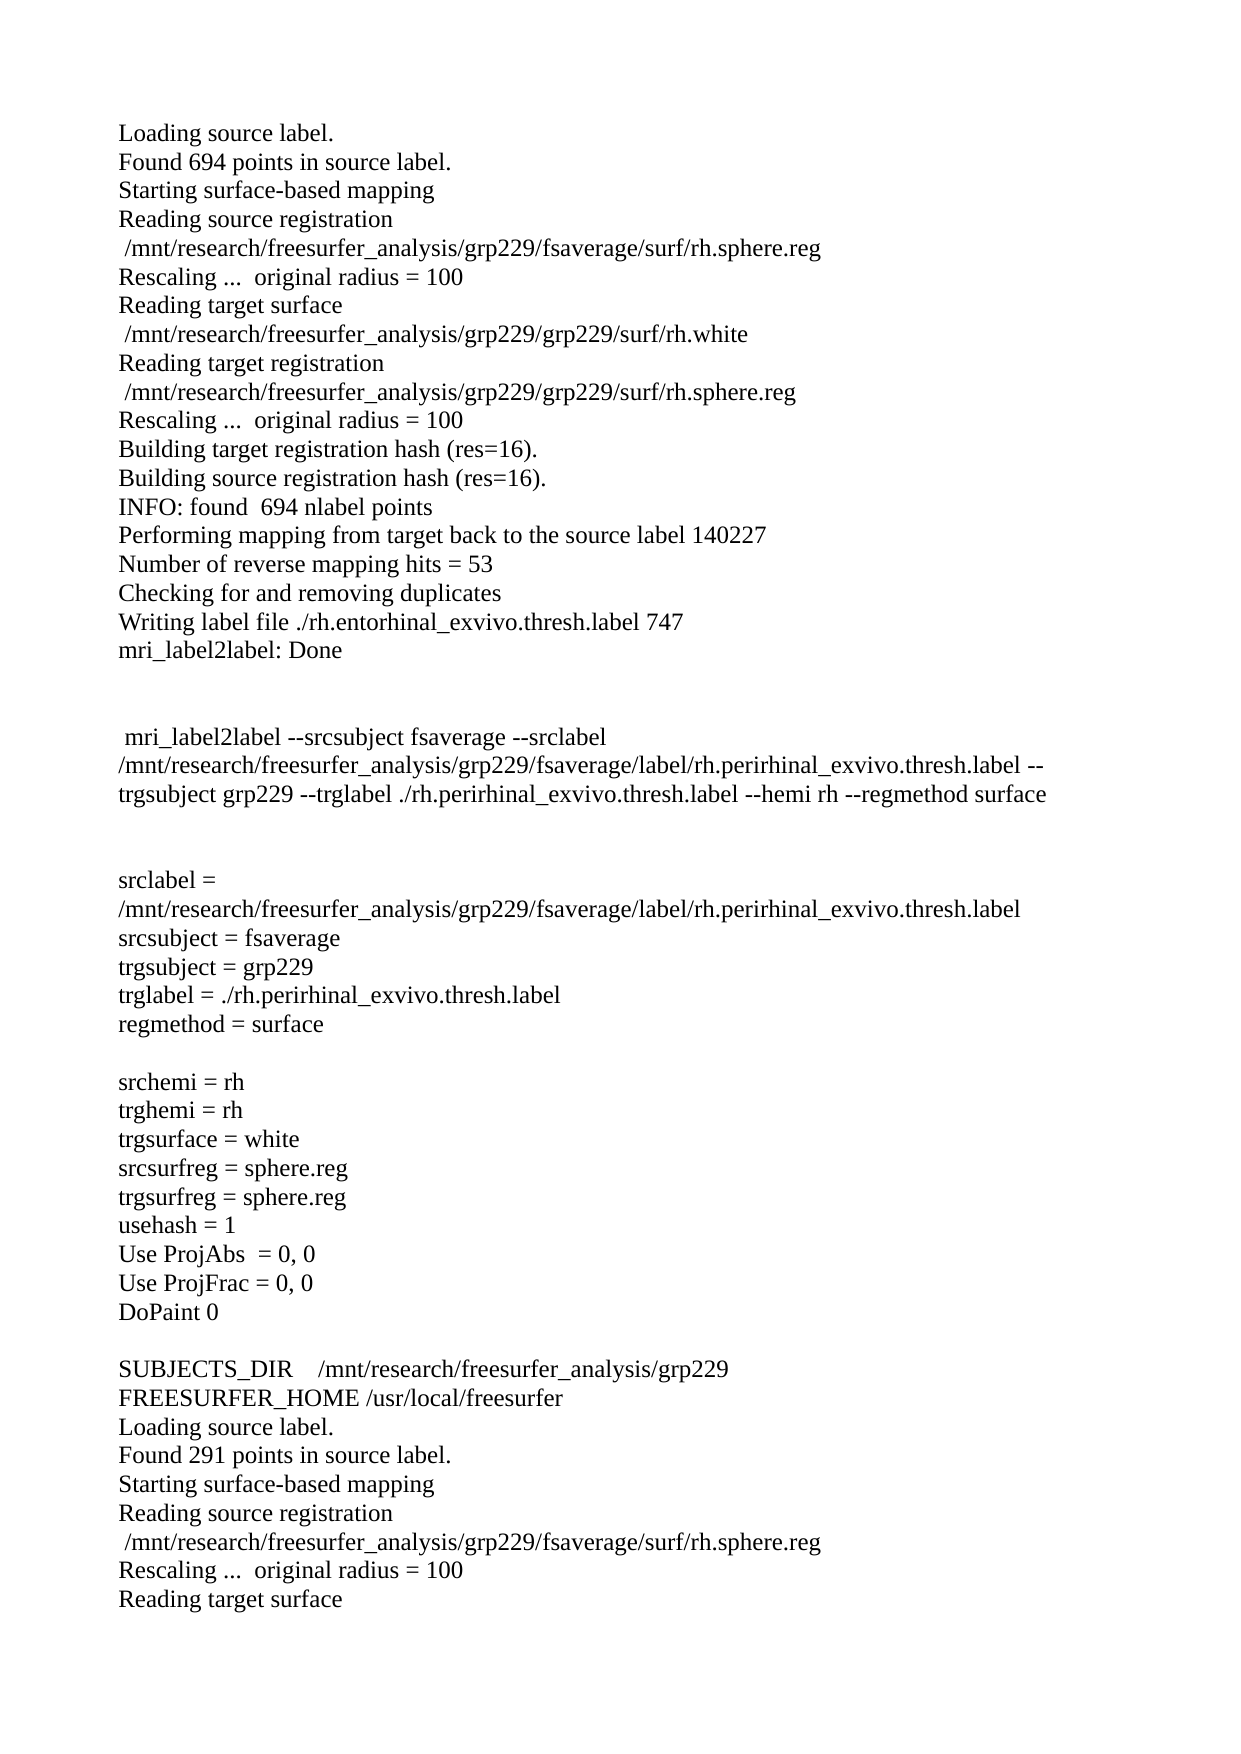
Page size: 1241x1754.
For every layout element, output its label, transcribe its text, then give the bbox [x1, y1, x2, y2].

text Reading target registration [118, 348, 1122, 377]
text Reading source registration [118, 204, 1122, 233]
text trglabel = ./rh.perirhinal_exvivo.thresh.label [118, 981, 1122, 1009]
text Rescaling ... original radius = 100 [118, 1556, 1122, 1584]
text Starting surface-based mapping [118, 1469, 1122, 1498]
text srchemi = rh [118, 1067, 1122, 1096]
text DoPaint 0 [118, 1297, 1122, 1326]
text Checking for and removing duplicates [118, 578, 1122, 607]
text srcsurfreg = sphere.reg [118, 1153, 1122, 1182]
text srcsubject = fsaverage [118, 923, 1122, 952]
text trghemi = rh [118, 1096, 1122, 1124]
text Found 291 points in source label. [118, 1441, 1122, 1469]
text Performing mapping from target back to the source label 140227 [118, 521, 1122, 549]
text Starting surface-based mapping [118, 176, 1122, 204]
text /mnt/research/freesurfer_analysis/grp229/grp229/surf/rh.white [118, 319, 1122, 348]
text /mnt/research/freesurfer_analysis/grp229/grp229/surf/rh.sphere.reg [118, 377, 1122, 406]
text /mnt/research/freesurfer_analysis/grp229/fsaverage/surf/rh.sphere.reg [118, 233, 1122, 262]
text Rescaling ... original radius = 100 [118, 262, 1122, 291]
text regmethod = surface [118, 1009, 1122, 1038]
text Reading target surface [118, 291, 1122, 319]
text Loading source label. [118, 118, 1122, 147]
text Use ProjAbs = 0, 0 [118, 1239, 1122, 1268]
text INFO: found 694 nlabel points [118, 492, 1122, 521]
text mri_label2label: Done [118, 636, 1122, 664]
text trgsubject = grp229 [118, 952, 1122, 981]
text FREESURFER_HOME /usr/local/freesurfer [118, 1383, 1122, 1412]
text trgsurface = white [118, 1124, 1122, 1153]
text trgsurfreg = sphere.reg [118, 1182, 1122, 1211]
text Reading source registration [118, 1498, 1122, 1527]
text mri_label2label --srcsubject fsaverage --srclabel /mnt/research/freesurfer_analysis/grp229/fsaverage/label/rh.perirhinal_exvivo.thresh.label --trgsubject grp229 --trglabel ./rh.perirhinal_exvivo.thresh.label --hemi rh --regmethod surface [118, 722, 1122, 808]
text Use ProjFrac = 0, 0 [118, 1268, 1122, 1297]
text Reading target surface [118, 1584, 1122, 1613]
text Number of reverse mapping hits = 53 [118, 549, 1122, 578]
text srclabel = /mnt/research/freesurfer_analysis/grp229/fsaverage/label/rh.perirhinal_exvivo.thresh.label [118, 866, 1122, 923]
text Writing label file ./rh.entorhinal_exvivo.thresh.label 747 [118, 607, 1122, 636]
text Building source registration hash (res=16). [118, 463, 1122, 492]
text usehash = 1 [118, 1211, 1122, 1239]
text /mnt/research/freesurfer_analysis/grp229/fsaverage/surf/rh.sphere.reg [118, 1527, 1122, 1556]
text SUBJECTS_DIR /mnt/research/freesurfer_analysis/grp229 [118, 1354, 1122, 1383]
text Rescaling ... original radius = 100 [118, 406, 1122, 434]
text Found 694 points in source label. [118, 147, 1122, 176]
text Building target registration hash (res=16). [118, 434, 1122, 463]
text Loading source label. [118, 1412, 1122, 1441]
